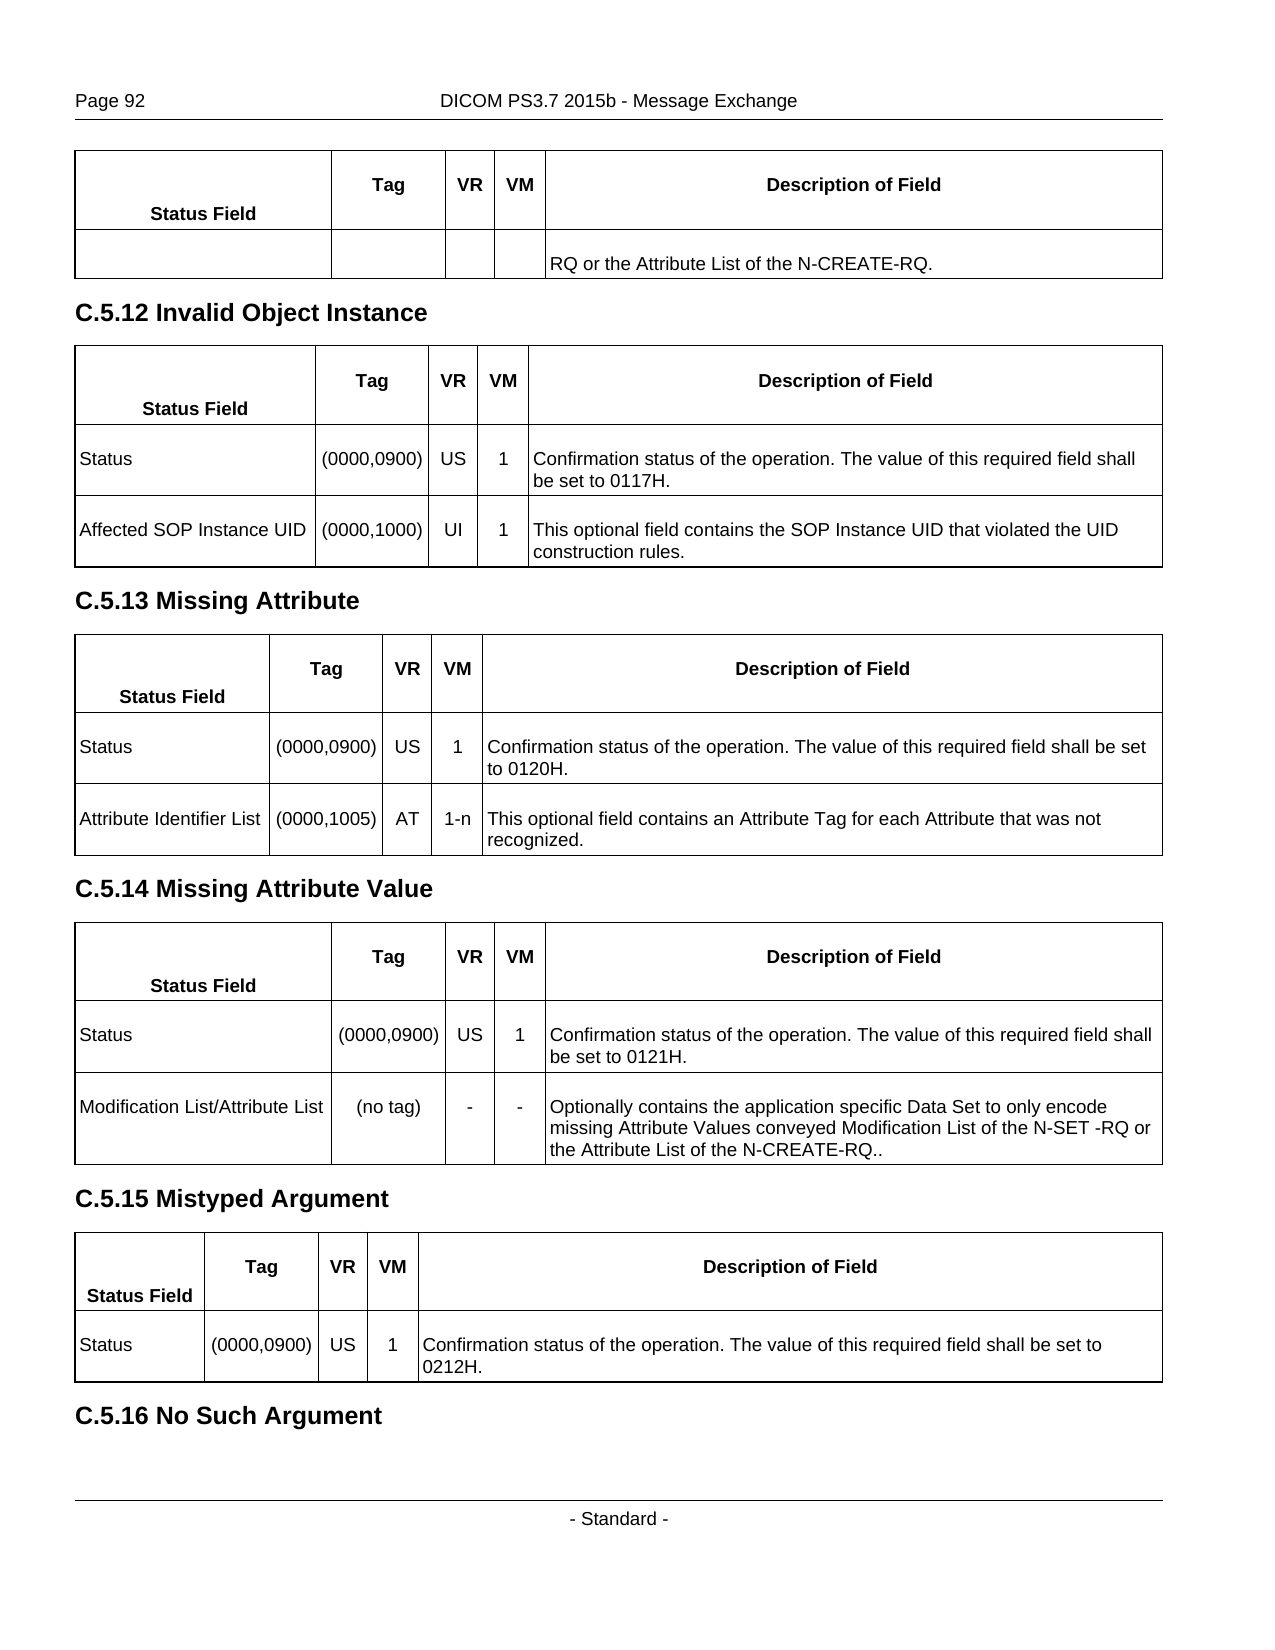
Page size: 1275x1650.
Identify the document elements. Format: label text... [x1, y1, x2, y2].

table_header Tag [205, 1233, 318, 1310]
table_cell - [446, 1073, 494, 1164]
table_header VR [383, 635, 431, 712]
table_header Description of Field [529, 346, 1162, 424]
table_cell - [495, 230, 545, 278]
table_cell (no tag) [332, 1073, 445, 1164]
table_header Status Field [76, 923, 331, 1000]
text C.5.16 No Such Argument [75, 1401, 1162, 1430]
table_header Tag [270, 635, 382, 712]
table_cell Confirmation status of the operation. The value of this required field shall be set to 0117H. [529, 425, 1162, 495]
table_header Description of Field [419, 1233, 1162, 1310]
text C.5.15 Mistyped Argument [75, 1184, 1162, 1213]
table_header Description of Field [483, 635, 1162, 712]
text C.5.13 Missing Attribute [75, 586, 1162, 615]
table_cell US [429, 425, 477, 495]
table_cell (0000,0900) [332, 1001, 445, 1072]
table_header VR [319, 1233, 367, 1310]
table_cell This optional field contains an Attribute Tag for each Attribute that was not recognized. [483, 784, 1162, 854]
table_header VR [446, 151, 494, 228]
table_cell Status [76, 713, 269, 783]
table_cell US [319, 1311, 367, 1381]
table_header VM [478, 346, 528, 424]
table_cell [332, 230, 445, 278]
table_cell UI [429, 496, 477, 566]
table_cell 1 [368, 1311, 418, 1381]
table_cell Status [76, 425, 315, 495]
table_cell - [495, 1073, 545, 1164]
table_header Tag [332, 923, 445, 1000]
table_cell 1 [432, 713, 482, 783]
table_cell Status [76, 1001, 331, 1072]
table_cell 1 [478, 425, 528, 495]
table_cell US [446, 1001, 494, 1072]
table_header Tag [316, 346, 428, 424]
table_header Tag [332, 151, 445, 228]
table_cell (0000,1000) [316, 496, 428, 566]
table_header VM [432, 635, 482, 712]
table_cell Modification List/Attribute List [76, 1073, 331, 1164]
table_cell [76, 230, 331, 278]
table_cell Attribute Identifier List [76, 784, 269, 854]
table_header Status Field [76, 1233, 204, 1310]
table_cell Confirmation status of the operation. The value of this required field shall be set to 0212H. [419, 1311, 1162, 1381]
table_header Description of Field [546, 923, 1162, 1000]
table_header VR [429, 346, 477, 424]
table_cell 1 [478, 496, 528, 566]
table_header Description of Field [546, 151, 1162, 228]
table_header Status Field [76, 635, 269, 712]
table_header VM [495, 151, 545, 228]
table_cell AT [383, 784, 431, 854]
text C.5.14 Missing Attribute Value [75, 874, 1162, 903]
table_cell 1-n [432, 784, 482, 854]
table_cell (0000,1005) [270, 784, 382, 854]
table_header Status Field [76, 151, 331, 228]
table_header VM [495, 923, 545, 1000]
table_cell (0000,0900) [205, 1311, 318, 1381]
table_cell -RQ or the Attribute List of the N-CREATE-RQ. [546, 230, 1162, 278]
table_cell Status [76, 1311, 204, 1381]
table_cell This optional field contains the SOP Instance UID that violated the UID construction rules. [529, 496, 1162, 566]
text C.5.12 Invalid Object Instance [75, 298, 1162, 327]
table_cell Confirmation status of the operation. The value of this required field shall be set to 0121H. [546, 1001, 1162, 1072]
table_header Status Field [76, 346, 315, 424]
table_header VM [368, 1233, 418, 1310]
table_header VR [446, 923, 494, 1000]
table_cell Confirmation status of the operation. The value of this required field shall be set to 0120H. [483, 713, 1162, 783]
table_cell 1 [495, 1001, 545, 1072]
table_cell Optionally contains the application specific Data Set to only encode missing Attribute Values conveyed Modification List of the N-SET -RQ or the Attribute List of the N-CREATE-RQ.. [546, 1073, 1162, 1164]
table_cell (0000,0900) [316, 425, 428, 495]
table_cell US [383, 713, 431, 783]
table_cell (0000,0900) [270, 713, 382, 783]
table_cell - [446, 230, 494, 278]
table_cell Affected SOP Instance UID [76, 496, 315, 566]
